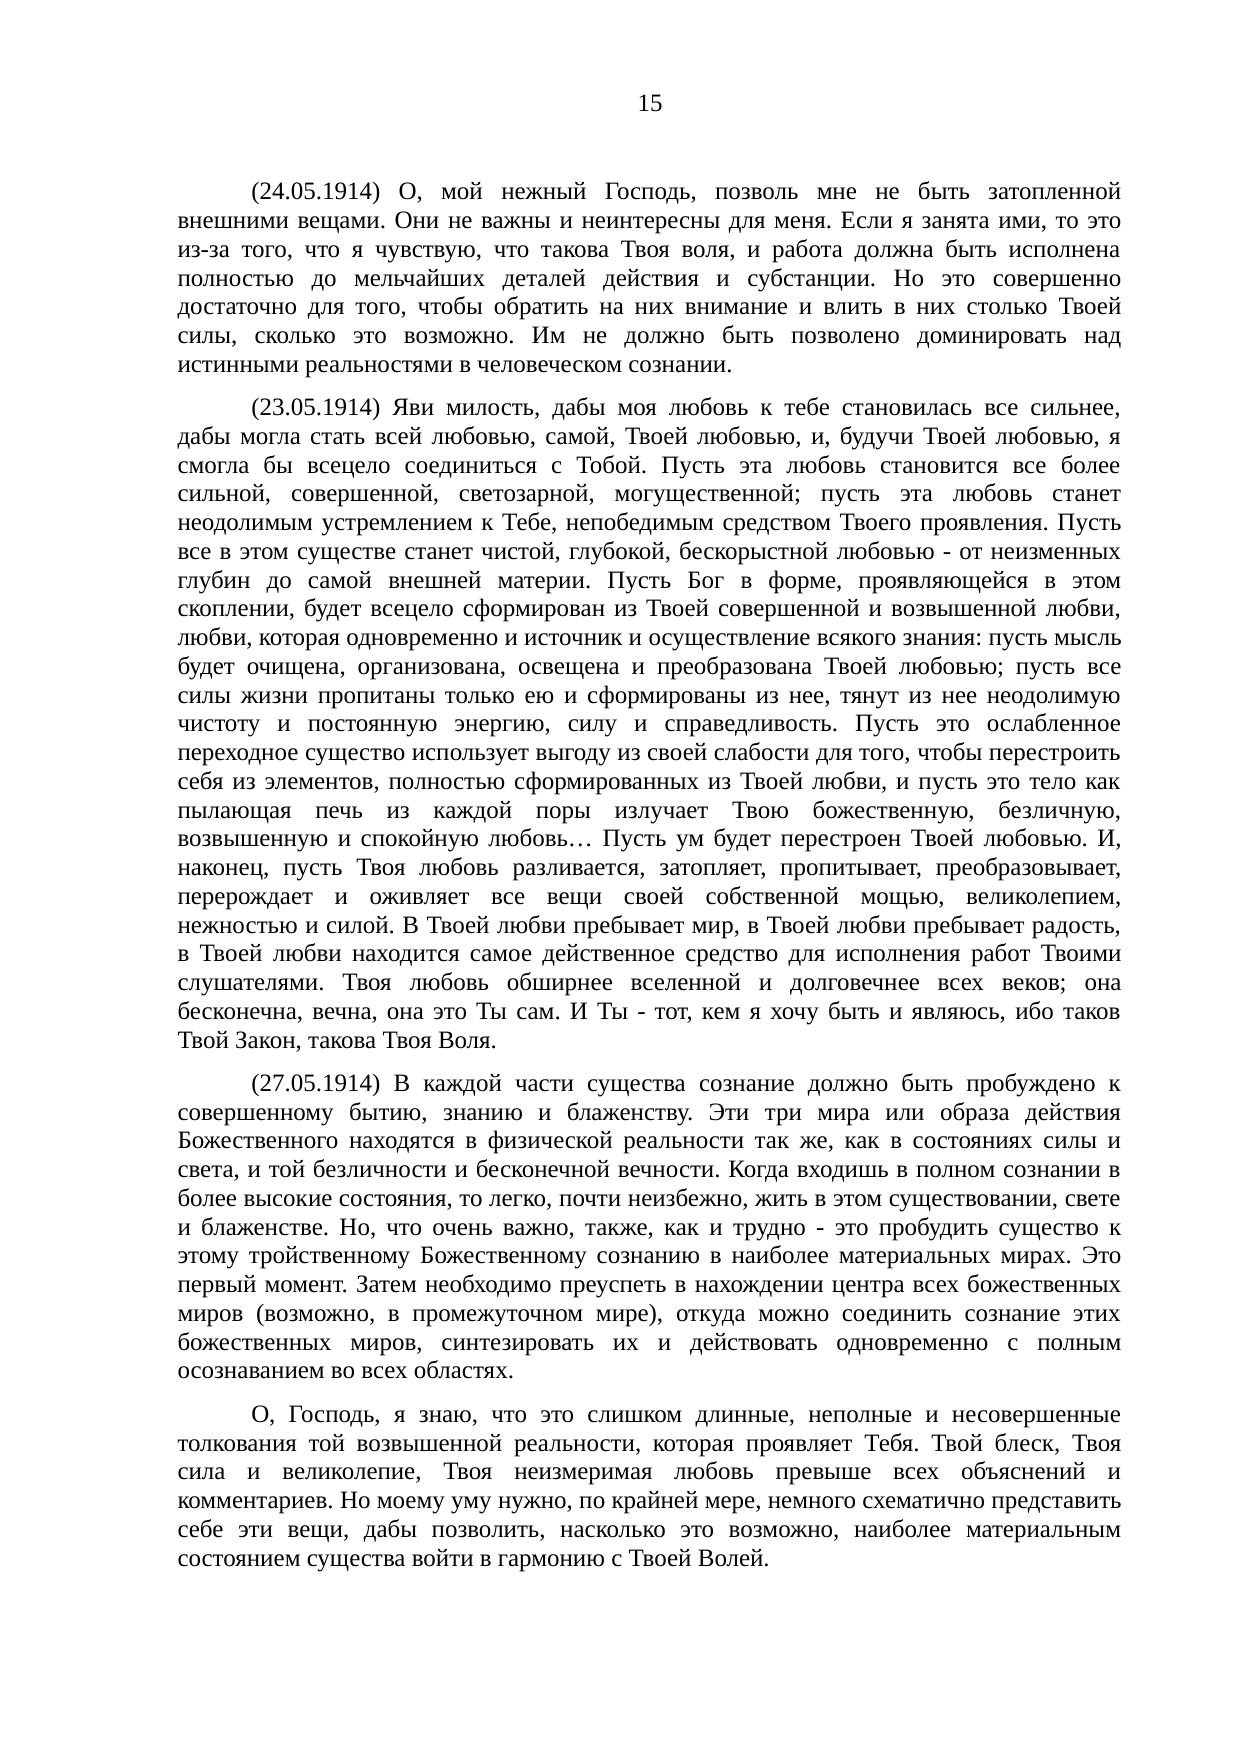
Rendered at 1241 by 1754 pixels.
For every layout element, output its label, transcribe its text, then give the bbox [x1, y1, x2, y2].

text О, Господь, я знаю, что это слишком длинные, неполные и несовершенные толкования той возвышенной реальности, которая проявляет Тебя. Твой блеск, Твоя сила и великолепие, Твоя неизмеримая любовь превыше всех объяснений и комментариев. Но моему уму нужно, по крайней мере, немного схематично представить себе эти вещи, дабы позволить, насколько это возможно, наиболее материальным состоянием существа войти в гармонию с Твоей Волей. [177, 1399, 1122, 1571]
text (24.05.1914) О, мой нежный Господь, позволь мне не быть затопленной внешними вещами. Они не важны и неинтересны для меня. Если я занята ими, то это из-за того, что я чувствую, что такова Твоя воля, и работа должна быть исполнена полностью до мельчайших деталей действия и субстанции. Но это совершенно достаточно для того, чтобы обратить на них внимание и влить в них столько Твоей силы, сколько это возможно. Им не должно быть позволено доминировать над истинными реальностями в человеческом сознании. [177, 176, 1122, 378]
text (23.05.1914) Яви милость, дабы моя любовь к тебе становилась все сильнее, дабы могла стать всей любовью, самой, Твоей любовью, и, будучи Твоей любовью, я смогла бы всецело соединиться с Тобой. Пусть эта любовь становится все более сильной, совершенной, светозарной, могущественной; пусть эта любовь станет неодолимым устремлением к Тебе, непобедимым средством Твоего проявления. Пусть все в этом существе станет чистой, глубокой, бескорыстной любовью - от неизменных глубин до самой внешней материи. Пусть Бог в форме, проявляющейся в этом скоплении, будет всецело сформирован из Твоей совершенной и возвышенной любви, любви, которая одновременно и источник и осуществление всякого знания: пусть мысль будет очищена, организована, освещена и преобразована Твоей любовью; пусть все силы жизни пропитаны только ею и сформированы из нее, тянут из нее неодолимую чистоту и постоянную энергию, силу и справедливость. Пусть это ослабленное переходное существо использует выгоду из своей слабости для того, чтобы перестроить себя из элементов, полностью сформированных из Твоей любви, и пусть это тело как пылающая печь из каждой поры излучает Твою божественную, безличную, возвышенную и спокойную любовь… Пусть ум будет перестроен Твоей любовью. И, наконец, пусть Твоя любовь разливается, затопляет, пропитывает, преобразовывает, перерождает и оживляет все вещи своей собственной мощью, великолепием, нежностью и силой. В Твоей любви пребывает мир, в Твоей любви пребывает радость, в Твоей любви находится самое действенное средство для исполнения работ Твоими слушателями. Твоя любовь обширнее вселенной и долговечнее всех веков; она бесконечна, вечна, она это Ты сам. И Ты - тот, кем я хочу быть и являюсь, ибо таков Твой Закон, такова Твоя Воля. [177, 392, 1122, 1053]
text (27.05.1914) В каждой части существа сознание должно быть пробуждено к совершенному бытию, знанию и блаженству. Эти три мира или образа действия Божественного находятся в физической реальности так же, как в состояниях силы и света, и той безличности и бесконечной вечности. Когда входишь в полном сознании в более высокие состояния, то легко, почти неизбежно, жить в этом существовании, свете и блаженстве. Но, что очень важно, также, как и трудно - это пробудить существо к этому тройственному Божественному сознанию в наиболее материальных мирах. Это первый момент. Затем необходимо преуспеть в нахождении центра всех божественных миров (возможно, в промежуточном мире), откуда можно соединить сознание этих божественных миров, синтезировать их и действовать одновременно с полным осознаванием во всех областях. [177, 1068, 1122, 1384]
